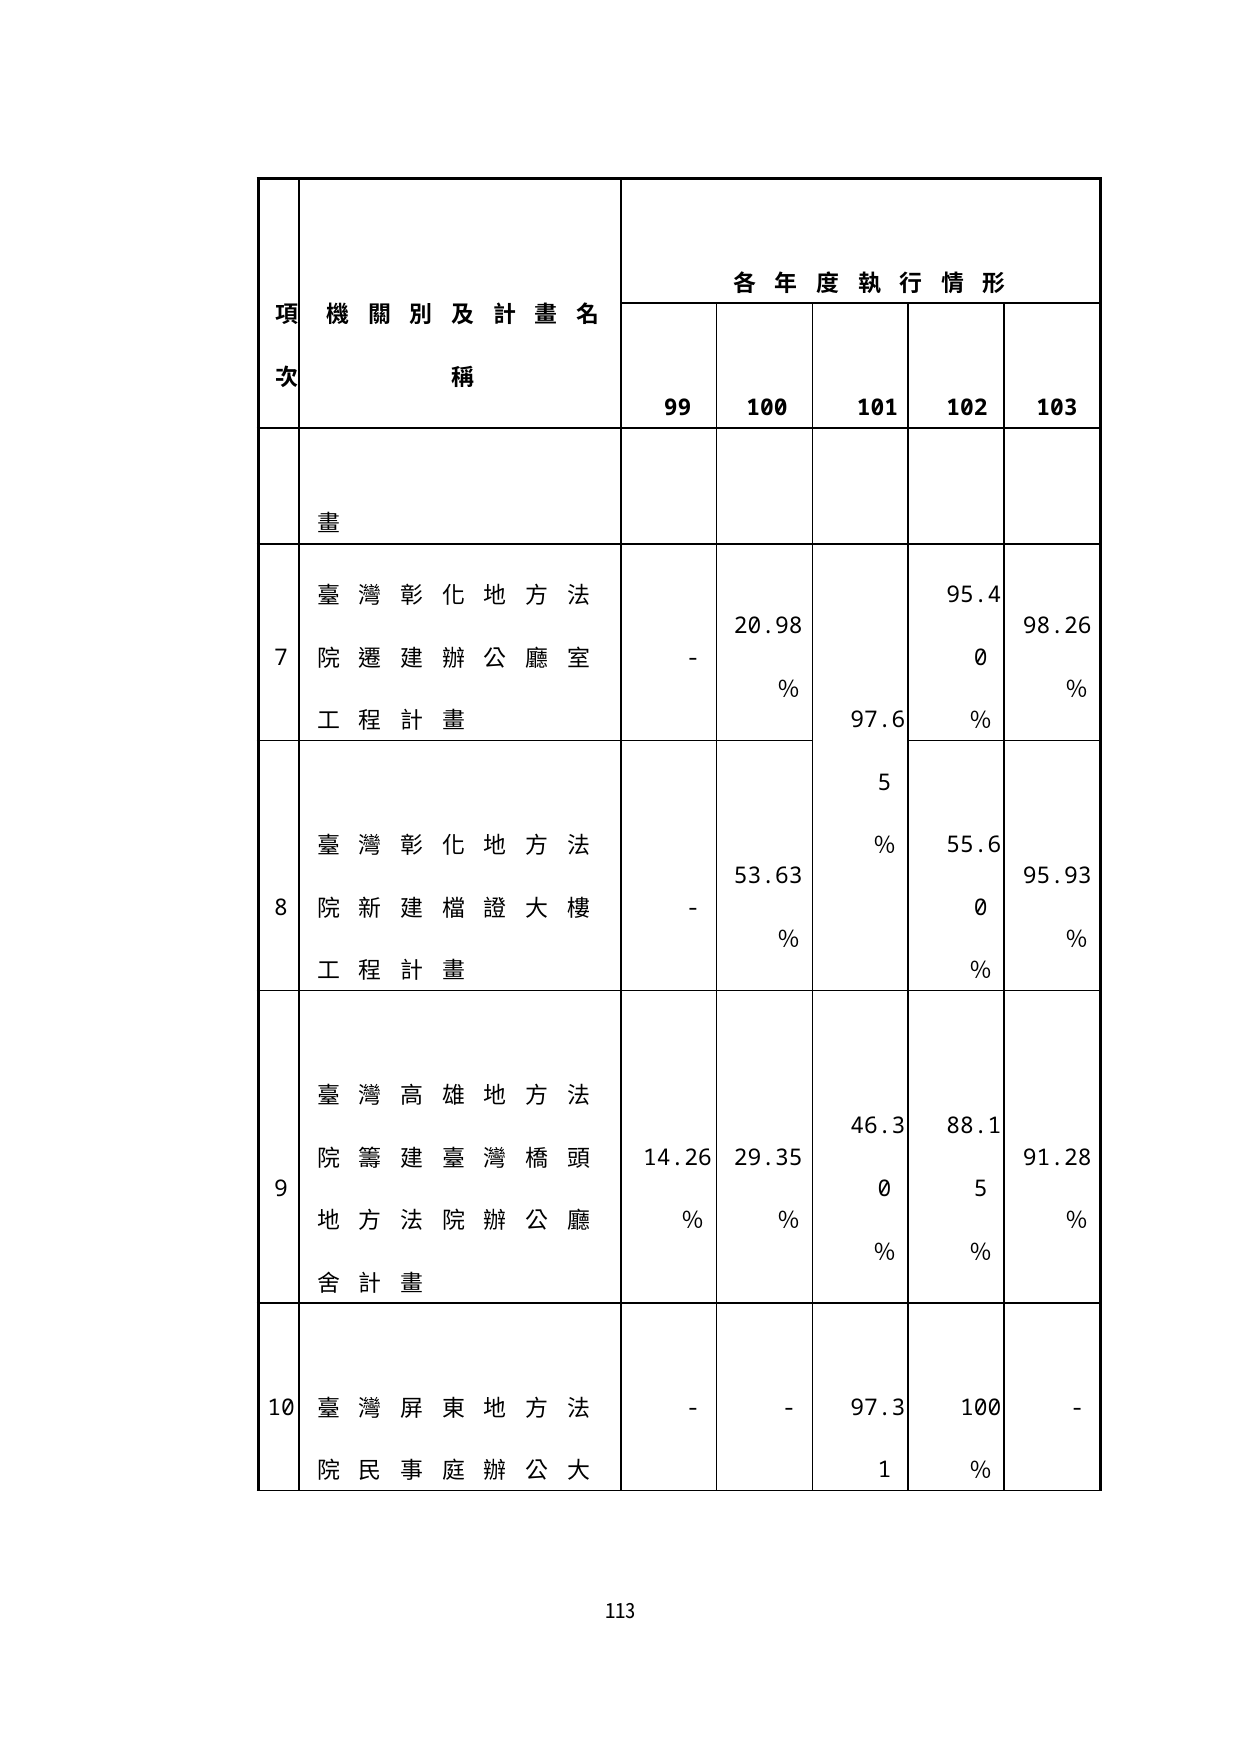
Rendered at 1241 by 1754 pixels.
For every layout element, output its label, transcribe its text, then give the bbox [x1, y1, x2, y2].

table_cell 畫 [300, 429, 620, 543]
table_cell 97.31 [813, 1304, 907, 1490]
table_cell 8 [260, 741, 298, 990]
table_cell 102 [909, 304, 1003, 427]
table_cell 臺灣高雄地方法院籌建臺灣橋頭地方法院辦公廳舍計畫 [300, 991, 620, 1302]
table_cell 101 [813, 304, 907, 427]
table_cell - [1005, 1304, 1099, 1490]
table_cell 臺灣屏東地方法院民事庭辦公大 [300, 1304, 620, 1490]
table_cell 97.65％ [813, 545, 907, 990]
table_cell 46.30％ [813, 991, 907, 1302]
table_cell [622, 429, 716, 543]
table_cell 10 [260, 1304, 298, 1490]
table_cell - [622, 741, 716, 990]
table_cell 53.63％ [717, 741, 812, 990]
table_cell 20.98％ [717, 545, 812, 740]
table_cell 9 [260, 991, 298, 1302]
table_cell 臺灣彰化地方法院新建檔證大樓工程計畫 [300, 741, 620, 990]
table_cell 88.15％ [909, 991, 1003, 1302]
table_cell [1005, 429, 1099, 543]
table_cell 95.40％ [909, 545, 1003, 740]
table_cell 100％ [909, 1304, 1003, 1490]
table_cell 29.35％ [717, 991, 812, 1302]
table_header 各年度執行情形 [622, 180, 1099, 302]
table_cell [813, 429, 907, 543]
table_cell - [717, 1304, 812, 1490]
table_cell 98.26％ [1005, 545, 1099, 740]
table_cell - [622, 1304, 716, 1490]
table_cell 103 [1005, 304, 1099, 427]
table_cell [260, 429, 298, 543]
table_cell 95.93％ [1005, 741, 1099, 990]
table_cell [717, 429, 812, 543]
table_cell 100 [717, 304, 812, 427]
table_cell 55.60％ [909, 741, 1003, 990]
table_cell 7 [260, 545, 298, 740]
table_cell 91.28％ [1005, 991, 1099, 1302]
table_cell [909, 429, 1003, 543]
table_header 機關別及計畫名稱 [300, 180, 620, 427]
table_cell 14.26％ [622, 991, 716, 1302]
table_cell 99 [622, 304, 716, 427]
table_cell 臺灣彰化地方法院遷建辦公廳室工程計畫 [300, 545, 620, 740]
table_cell - [622, 545, 716, 740]
table_header 項次 [260, 180, 298, 427]
